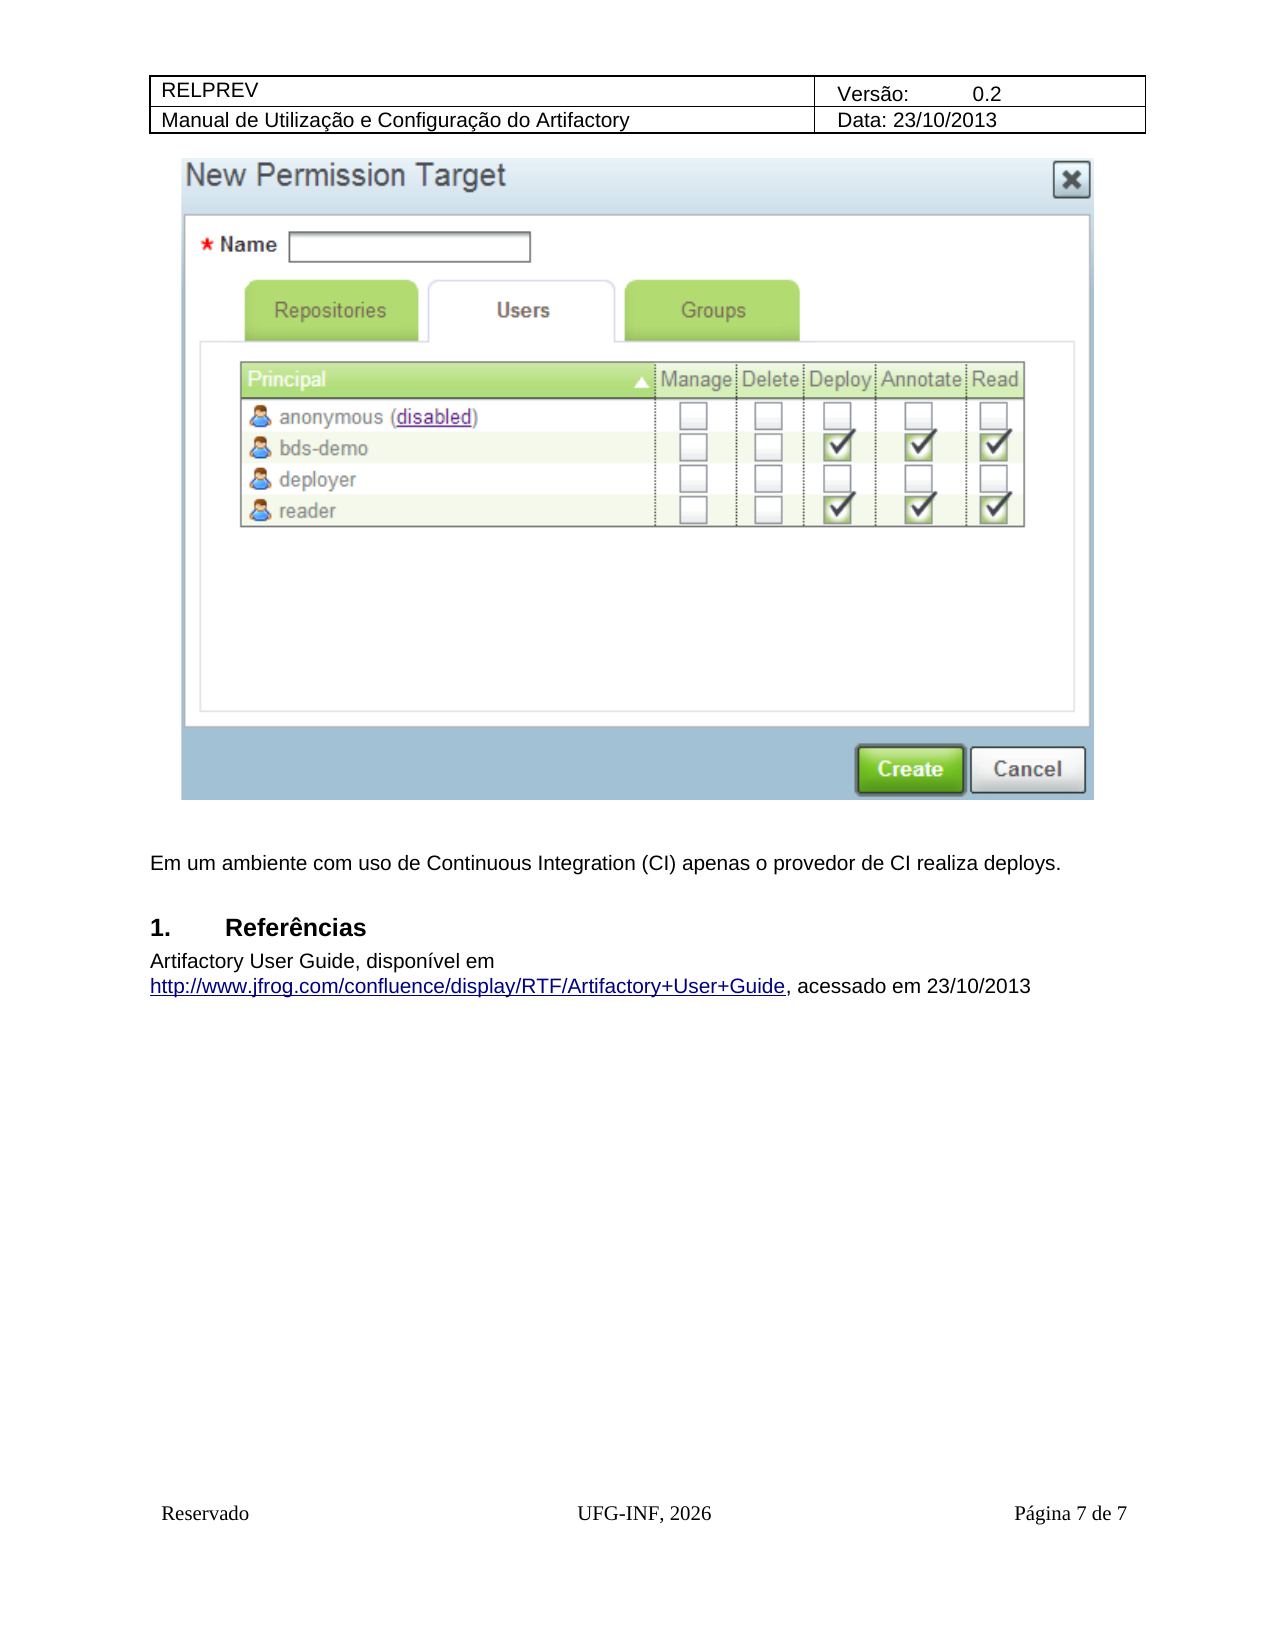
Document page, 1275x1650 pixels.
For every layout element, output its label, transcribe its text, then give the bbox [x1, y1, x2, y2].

text Artifactory User Guide, disponível em http://www.jfrog.com/confluence/display/RTF/Artifactory+User+Guide, acessado em 23/10/2013 [150, 948, 1125, 998]
text Em um ambiente com uso de Continuous Integration (CI) apenas o provedor de CI realiza deploys. [150, 849, 1125, 874]
subtitle Referências [150, 913, 1125, 942]
